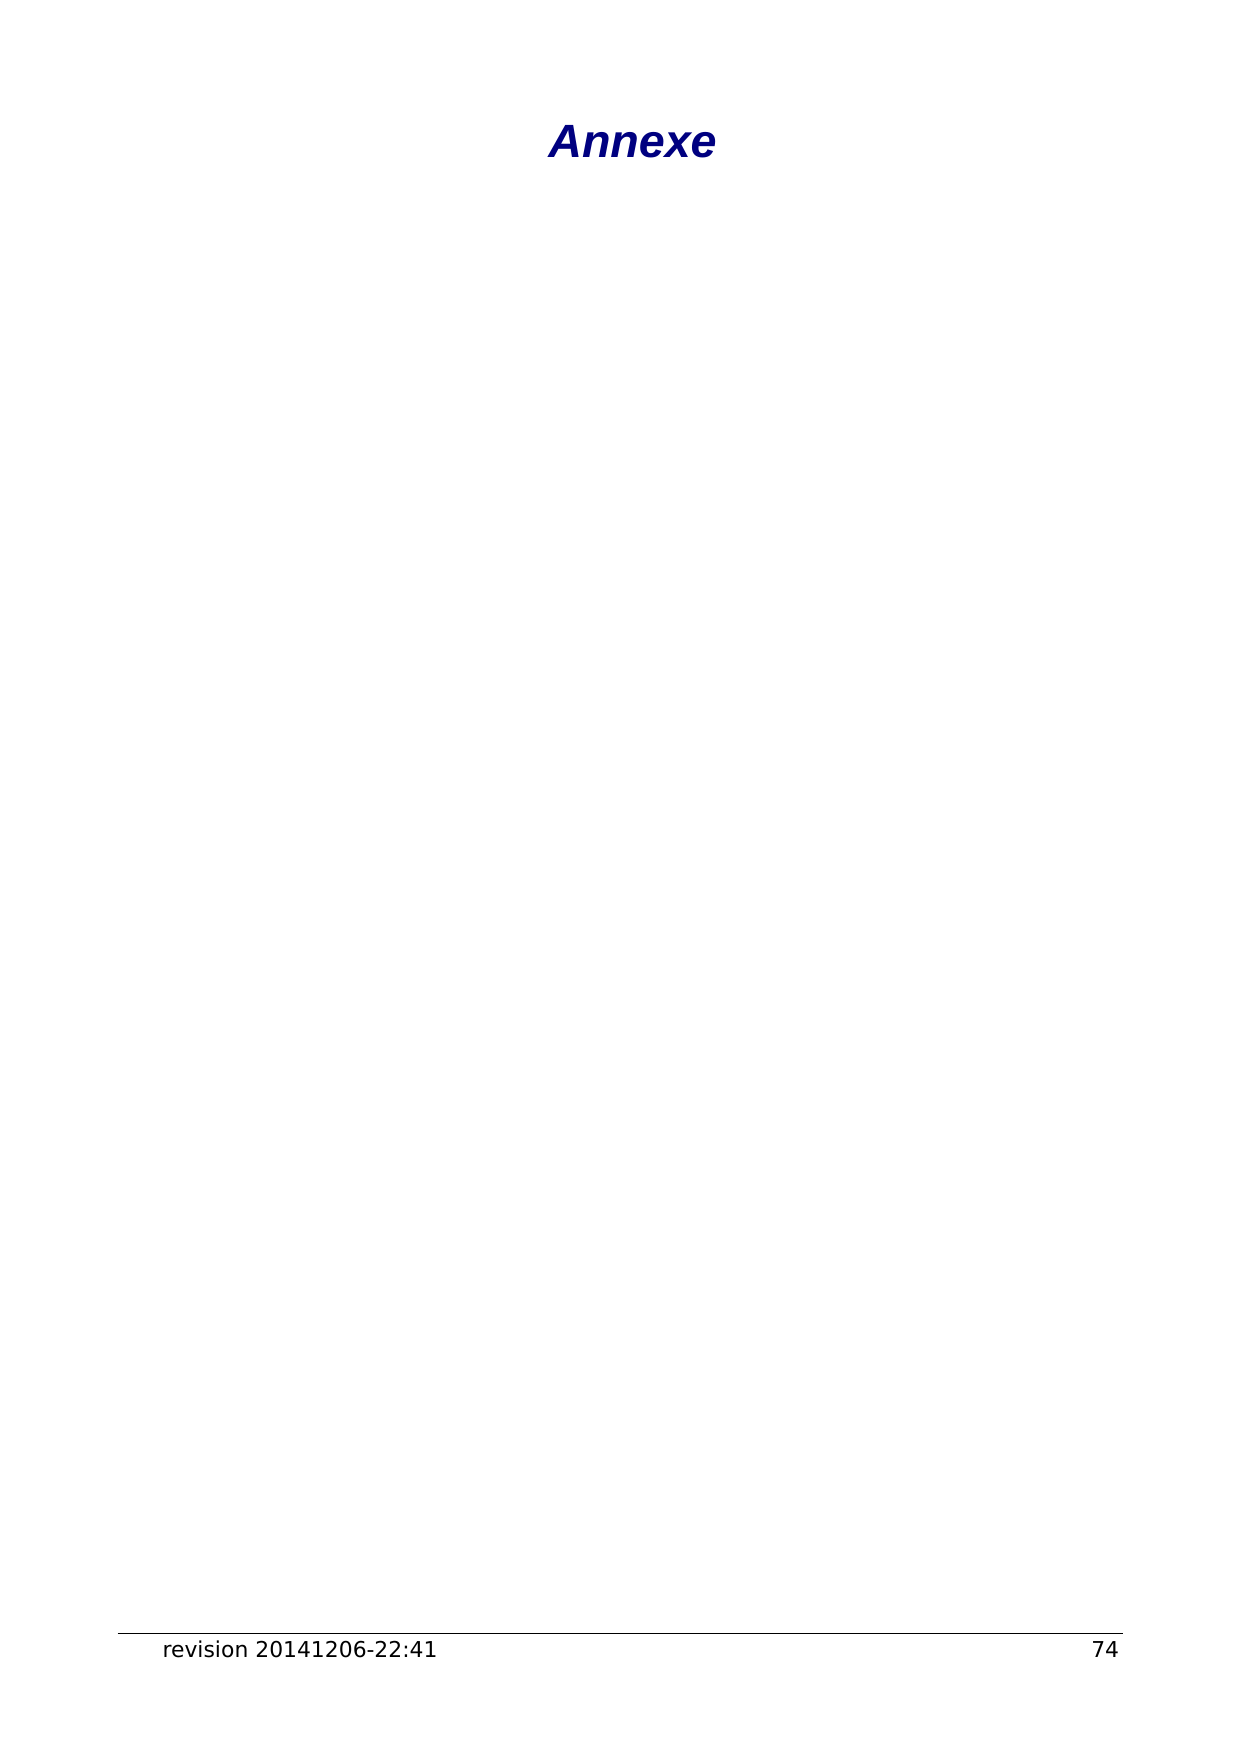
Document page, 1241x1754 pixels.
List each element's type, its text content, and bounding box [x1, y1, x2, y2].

subtitle Annexe [159, 113, 1123, 167]
